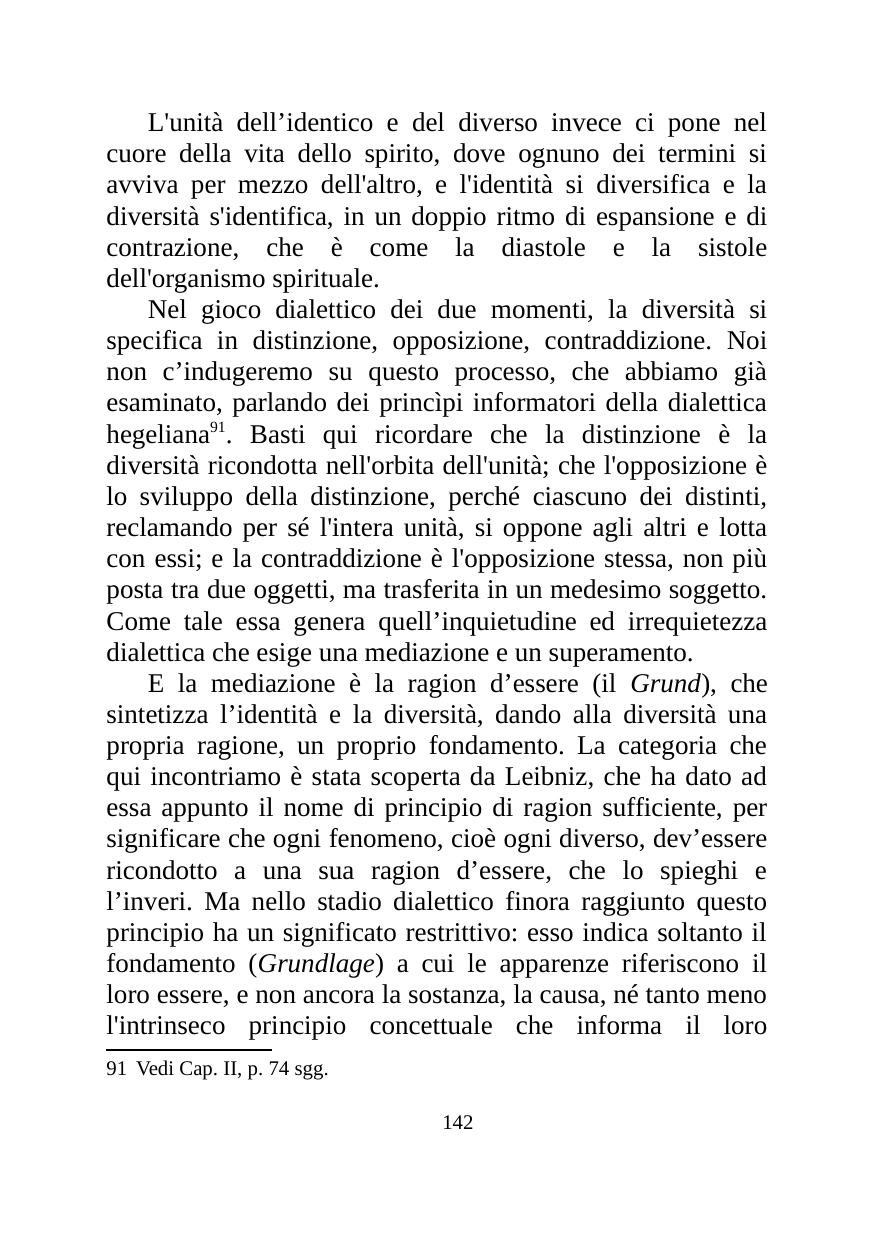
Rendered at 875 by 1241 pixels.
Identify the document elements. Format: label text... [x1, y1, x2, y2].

text E la mediazione è la ragion d’essere (il Grund), che sintetizza l’identità e la diversità, dando alla diversità una propria ragione, un proprio fondamento. La categoria che qui incontriamo è stata scoperta da Leibniz, che ha dato ad essa appunto il nome di principio di ragion sufficiente, per significare che ogni fenomeno, cioè ogni diverso, dev’essere ricondotto a una sua ragion d’essere, che lo spieghi e l’inveri. Ma nello stadio dialettico finora raggiunto questo principio ha un significato restrittivo: esso indica soltanto il fondamento (Grundlage) a cui le apparenze riferiscono il loro essere, e non ancora la sostanza, la causa, né tanto meno l'intrinseco principio concettuale che informa il loro [106, 667, 768, 1041]
text Nel gioco dialettico dei due momenti, la diversità si specifica in distinzione, opposizione, contraddizione. Noi non c’indugeremo su questo processo, che abbiamo già esaminato, parlando dei princìpi informatori della dialettica hegeliana. Basti qui ricordare che la distinzione è la diversità ricondotta nell'orbita dell'unità; che l'opposizione è lo sviluppo della distinzione, perché ciascuno dei distinti, reclamando per sé l'intera unità, si oppone agli altri e lotta con essi; e la contraddizione è l'opposizione stessa, non più posta tra due oggetti, ma trasferita in un medesimo soggetto. Come tale essa genera quell’inquietudine ed irrequietezza dialettica che esige una mediazione e un superamento. [106, 293, 768, 667]
text Vedi Cap. II, p. 72 sgg. [106, 1056, 768, 1080]
text L'unità dell’identico e del diverso invece ci pone nel cuore della vita dello spirito, dove ognuno dei termini si avviva per mezzo dell'altro, e l'identità si diversifica e la diversità s'identifica, in un doppio ritmo di espansione e di contrazione, che è come la diastole e la sistole dell'organismo spirituale. [106, 106, 768, 293]
